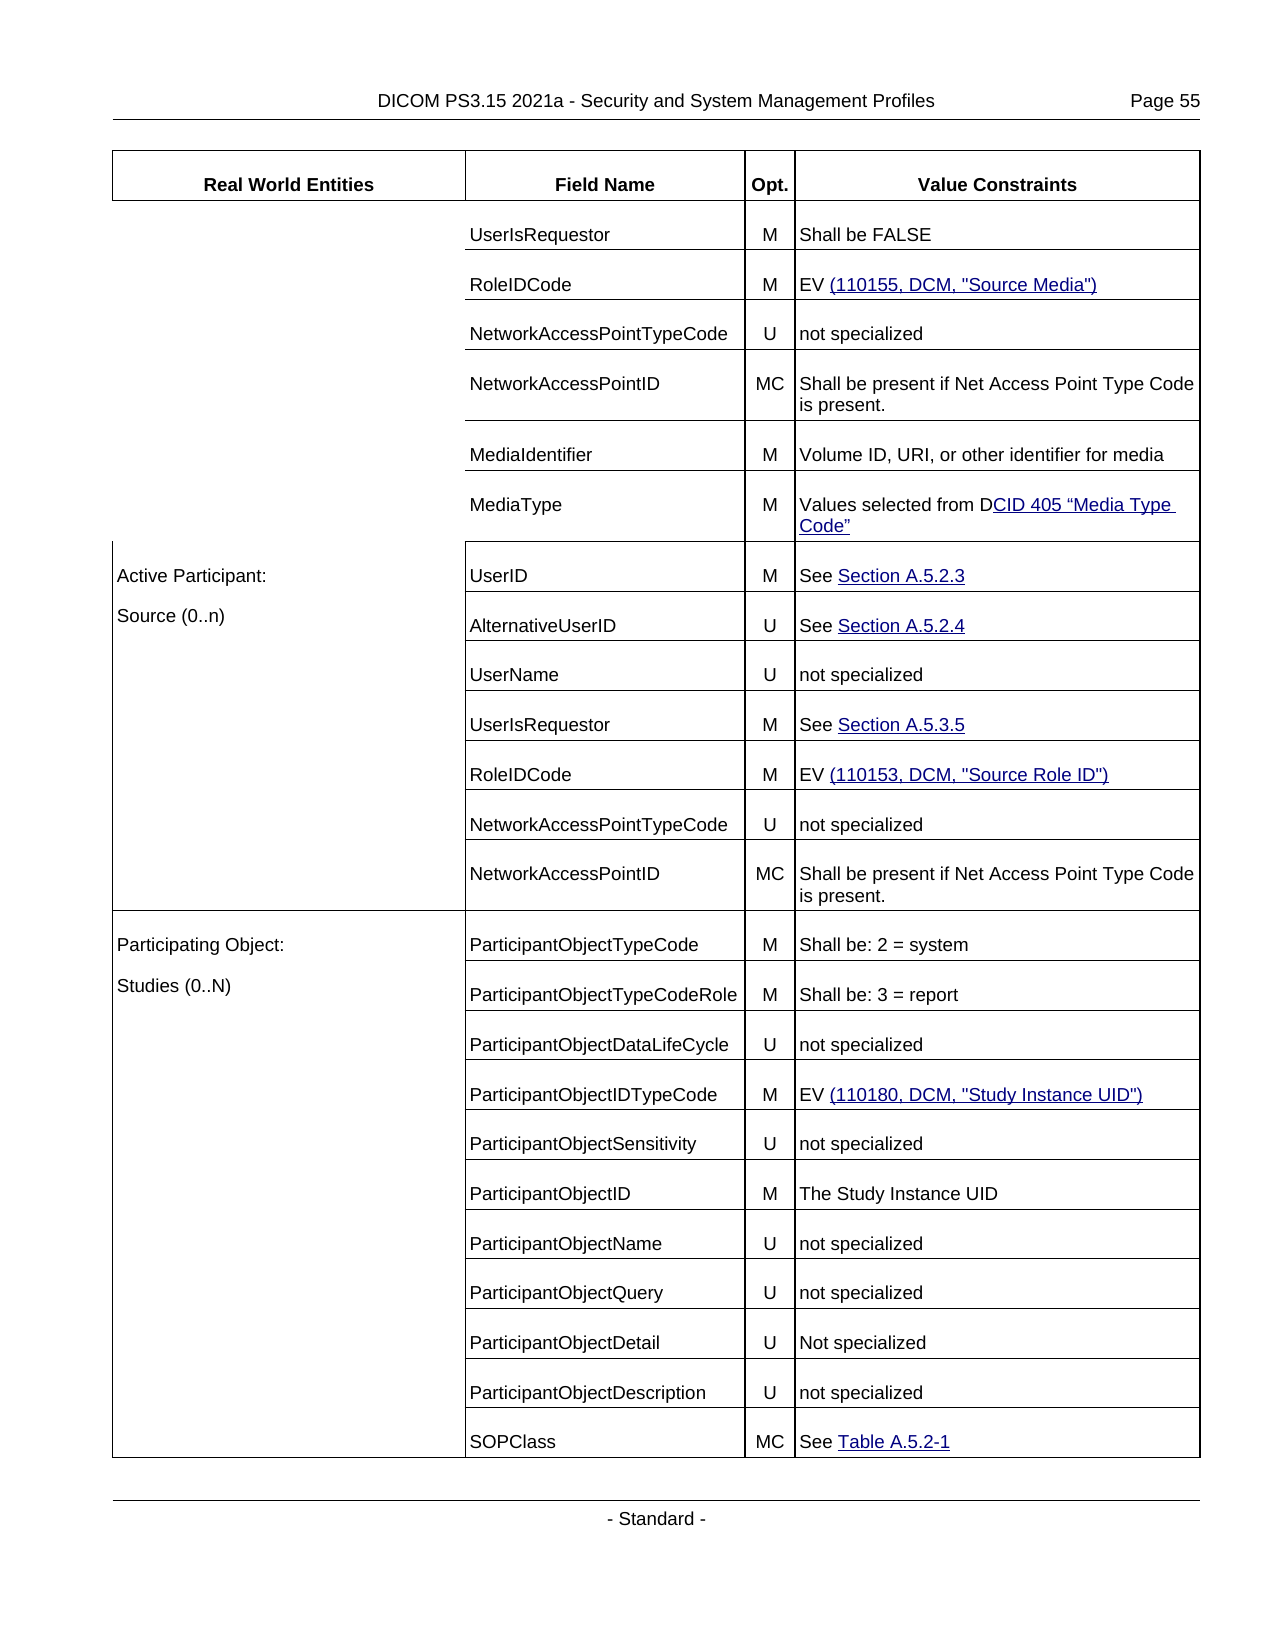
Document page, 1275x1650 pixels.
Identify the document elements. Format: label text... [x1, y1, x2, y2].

table_cell Shall be: 3 = report [796, 961, 1199, 1010]
table_cell U [746, 1210, 794, 1258]
table_cell M [746, 471, 794, 541]
table_cell not specialized [796, 790, 1199, 839]
table_cell not specialized [796, 641, 1199, 690]
table_cell RoleIDCode [465, 250, 744, 299]
table_cell UserName [466, 641, 744, 690]
table_cell U [746, 1359, 794, 1407]
table_cell MediaIdentifier [465, 421, 744, 470]
table_cell M [746, 250, 794, 299]
table_cell SOPClass [466, 1408, 744, 1457]
table_cell ParticipantObjectName [466, 1210, 744, 1258]
table_cell U [746, 790, 794, 839]
table_cell U [746, 1309, 794, 1357]
table_cell The Study Instance UID [796, 1160, 1199, 1208]
table_cell U [746, 592, 794, 640]
table_cell MC [746, 350, 794, 420]
table_cell ParticipantObjectDescription [466, 1359, 744, 1407]
table_header Real World Entities [113, 151, 465, 200]
table_cell EV (110153, DCM, "Source Role ID") [796, 741, 1199, 789]
table_cell ParticipantObjectID [466, 1160, 744, 1208]
table_cell U [746, 1110, 794, 1159]
table_cell Values selected from DCID 405 “Media Type Code” [796, 471, 1199, 541]
table_cell Active Participant: Source (0..n) [113, 541, 465, 910]
table_cell NetworkAccessPointTypeCode [466, 790, 744, 839]
table_cell RoleIDCode [466, 741, 744, 789]
table_cell MC [746, 1408, 794, 1457]
table_cell ParticipantObjectSensitivity [466, 1110, 744, 1159]
table_cell Shall be present if Net Access Point Type Code is present. [796, 840, 1199, 910]
table_cell Volume ID, URI, or other identifier for media [796, 421, 1199, 470]
table_cell MC [746, 840, 794, 910]
table_cell M [746, 961, 794, 1010]
table_cell not specialized [796, 1110, 1199, 1159]
table_cell U [746, 641, 794, 690]
table_cell ParticipantObjectIDTypeCode [466, 1060, 744, 1109]
table_cell ParticipantObjectDetail [466, 1309, 744, 1357]
table_cell EV (110155, DCM, "Source Media") [796, 250, 1199, 299]
table_cell not specialized [796, 1011, 1199, 1059]
table_cell NetworkAccessPointID [465, 350, 744, 420]
table_cell M [746, 1060, 794, 1109]
table_cell M [746, 542, 794, 591]
table_cell M [746, 421, 794, 470]
table_cell NetworkAccessPointTypeCode [465, 300, 744, 349]
table_cell M [746, 741, 794, 789]
table_cell U [746, 300, 794, 349]
table_cell Shall be: 2 = system [796, 911, 1199, 960]
table_cell U [746, 1011, 794, 1059]
table_cell Shall be FALSE [796, 201, 1199, 249]
table_header Field Name [466, 151, 744, 200]
table_cell Shall be present if Net Access Point Type Code is present. [796, 350, 1199, 420]
table_header Opt. [746, 151, 794, 200]
table_cell not specialized [796, 300, 1199, 349]
table_cell Not specialized [796, 1309, 1199, 1357]
table_cell See Table A.5.2-1 [796, 1408, 1199, 1457]
table_cell EV (110180, DCM, "Study Instance UID") [796, 1060, 1199, 1109]
table_cell See Section A.5.2.4 [796, 592, 1199, 640]
table_cell ParticipantObjectQuery [466, 1259, 744, 1308]
table_cell See Section A.5.3.5 [796, 691, 1199, 740]
table_cell M [746, 1160, 794, 1208]
table_cell not specialized [796, 1259, 1199, 1308]
table_cell M [746, 911, 794, 960]
table_cell UserIsRequestor [465, 201, 744, 249]
table_cell M [746, 201, 794, 249]
table_cell U [746, 1259, 794, 1308]
table_cell AlternativeUserID [466, 592, 744, 640]
table_cell MediaType [465, 471, 744, 541]
table_cell UserID [466, 542, 744, 591]
table_cell not specialized [796, 1210, 1199, 1258]
table_cell ParticipantObjectTypeCode [466, 911, 744, 960]
table_cell M [746, 691, 794, 740]
table_cell UserIsRequestor [466, 691, 744, 740]
table_cell ParticipantObjectTypeCodeRole [466, 961, 744, 1010]
table_cell NetworkAccessPointID [466, 840, 744, 910]
table_cell ParticipantObjectDataLifeCycle [466, 1011, 744, 1059]
table_cell See Section A.5.2.3 [796, 542, 1199, 591]
table_cell not specialized [796, 1359, 1199, 1407]
table_header Value Constraints [796, 151, 1199, 200]
table_cell Participating Object: Studies (0..N) [113, 911, 465, 1457]
